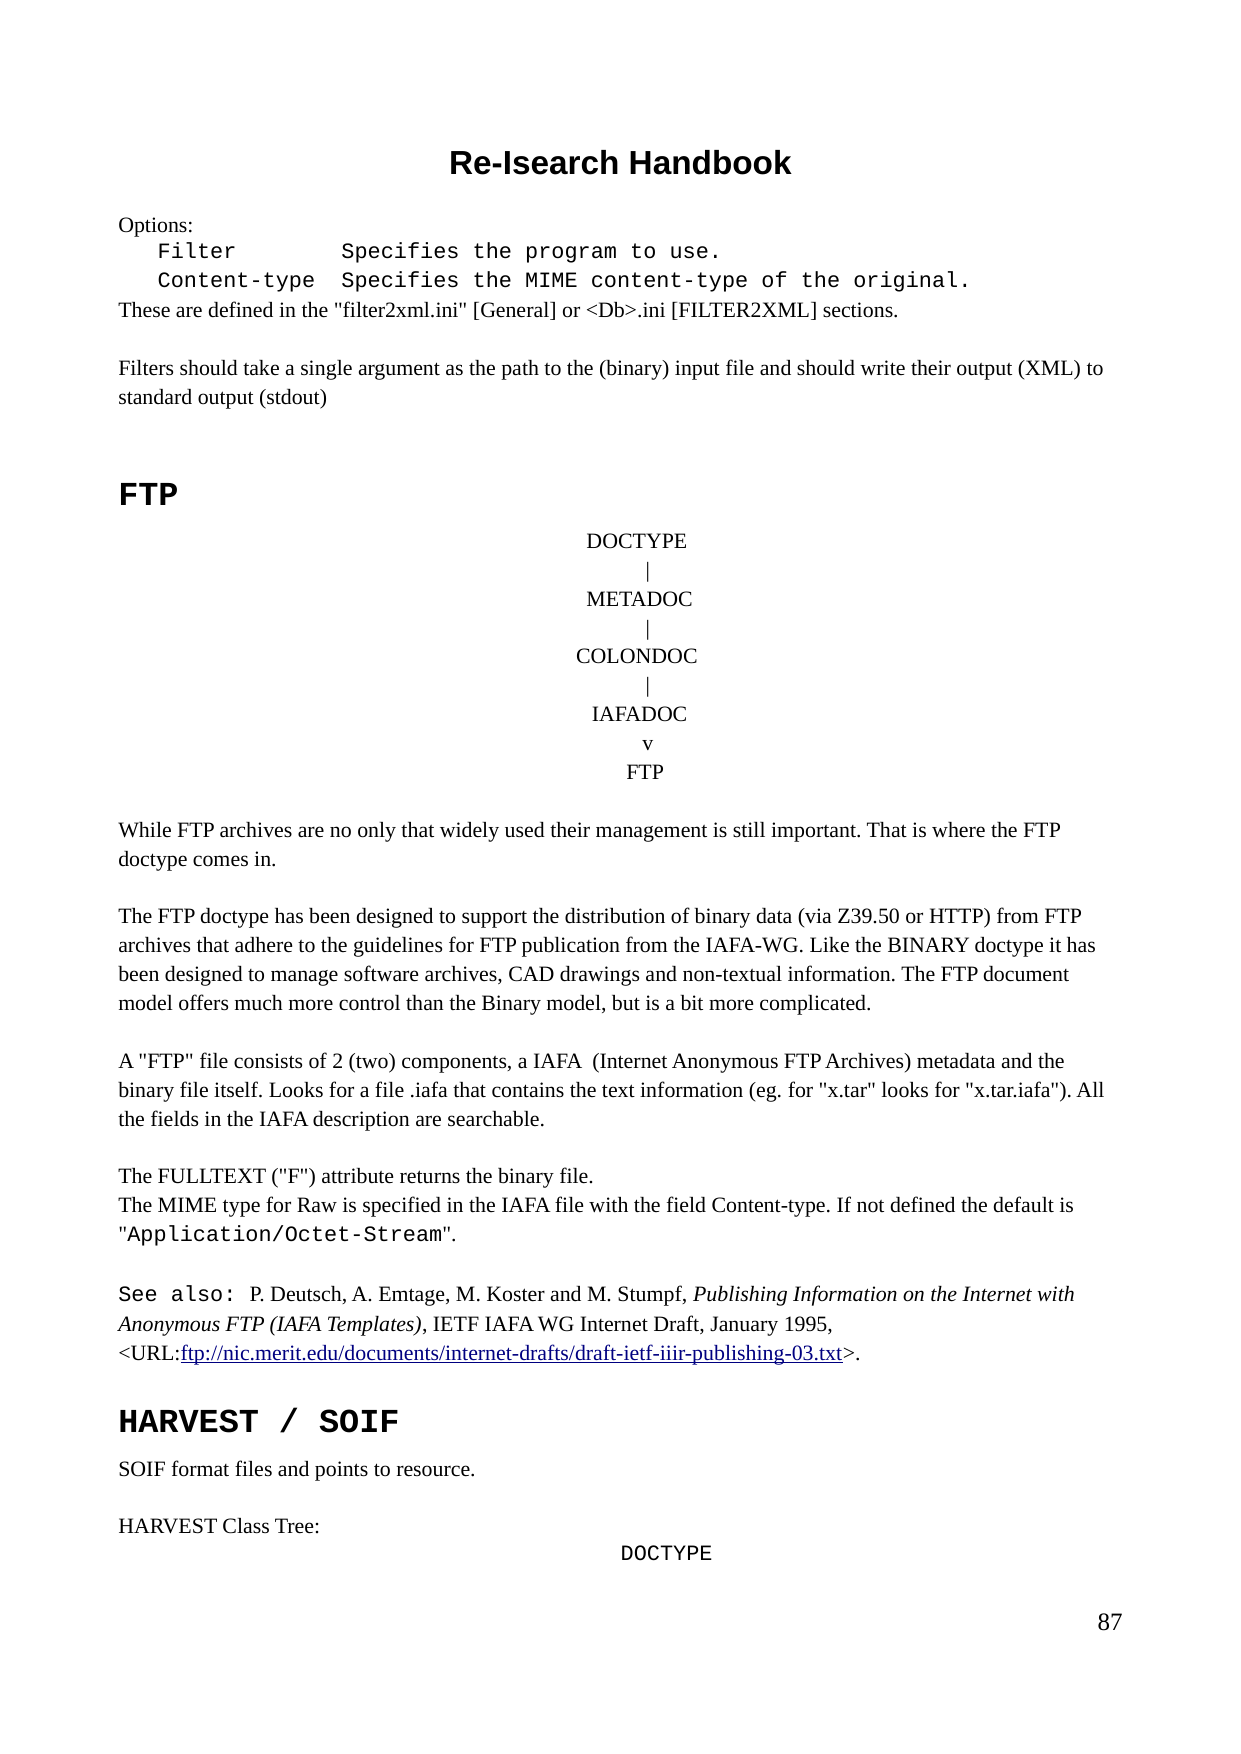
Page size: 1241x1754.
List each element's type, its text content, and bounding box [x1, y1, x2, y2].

text A "FTP" file consists of 2 (two) components, a IAFA (Internet Anonymous FTP Archives) metadata and the binary file itself. Looks for a file .iafa that contains the text information (eg. for "x.tar" looks for "x.tar.iafa"). All the fields in the IAFA description are searchable. [118, 1048, 1122, 1131]
text Options: [118, 212, 1122, 237]
text Filter Specifies the program to use. [118, 241, 1122, 265]
text METADOC [118, 586, 1122, 611]
subtitle FTP [118, 477, 1122, 515]
text The MIME type for Raw is specified in the IAFA file with the field Content-type. If not defined the default is "Application/Octet-Stream". [118, 1192, 1122, 1248]
text HARVEST Class Tree: [118, 1513, 1122, 1538]
text DOCTYPE [118, 1542, 1122, 1567]
text | [118, 557, 1122, 582]
text v [118, 730, 1122, 756]
subtitle HARVEST / SOIF [118, 1405, 1122, 1443]
text | [118, 672, 1122, 698]
text FTP [118, 759, 1122, 784]
text | [118, 614, 1122, 640]
text IAFADOC [118, 701, 1122, 727]
text DOCTYPE [118, 528, 1122, 553]
text These are defined in the "filter2xml.ini" [General] or <Db>.ini [FILTER2XML] sections. [118, 297, 1122, 323]
text While FTP archives are no only that widely used their management is still important. That is where the FTP doctype comes in. [118, 817, 1122, 871]
text See also: P. Deutsch, A. Emtage, M. Koster and M. Stumpf, Publishing Information on the Internet with Anonymous FTP (IAFA Templates), IETF IAFA WG Internet Draft, January 1995, <URL:ftp://nic.merit.edu/documents/internet-drafts/draft-ietf-iiir-publishing-03.txt>. [118, 1281, 1122, 1365]
text SOIF format files and points to resource. [118, 1456, 1122, 1481]
text Filters should take a single argument as the path to the (binary) input file and should write their output (XML) to standard output (stdout) [118, 355, 1122, 409]
text Content-type Specifies the MIME content-type of the original. [118, 269, 1122, 294]
text COLONDOC [118, 643, 1122, 669]
text The FULLTEXT ("F") attribute returns the binary file. [118, 1163, 1122, 1188]
text The FTP doctype has been designed to support the distribution of binary data (via Z39.50 or HTTP) from FTP archives that adhere to the guidelines for FTP publication from the IAFA-WG. Like the BINARY doctype it has been designed to manage software archives, CAD drawings and non-textual information. The FTP document model offers much more control than the Binary model, but is a bit more complicated. [118, 903, 1122, 1015]
